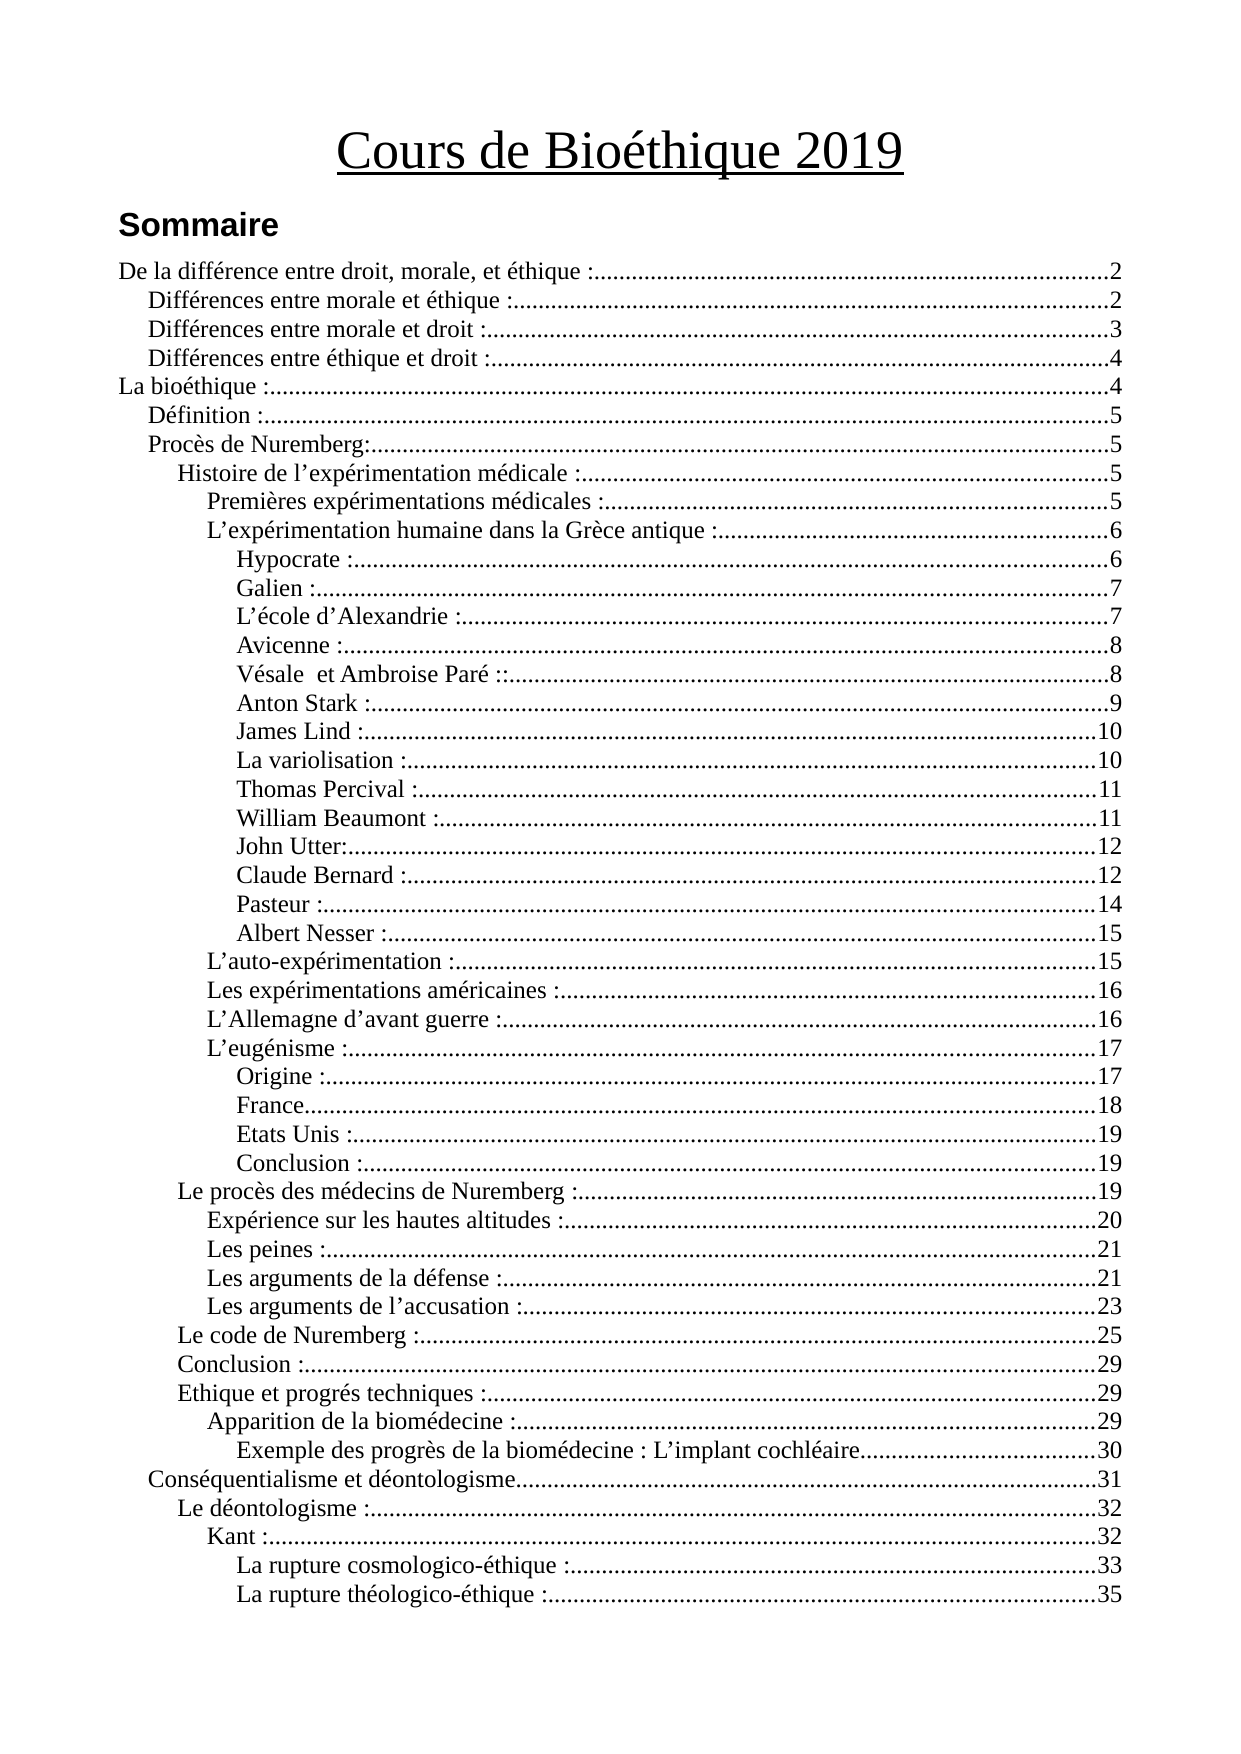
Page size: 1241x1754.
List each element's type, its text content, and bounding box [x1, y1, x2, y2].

text Thomas Percival : 11 [236, 774, 1122, 803]
text Premières expérimentations médicales : 5 [207, 486, 1122, 515]
text Conclusion : 19 [236, 1148, 1122, 1176]
text La rupture cosmologico-éthique : 33 [236, 1550, 1122, 1579]
text Pasteur : 14 [236, 889, 1122, 918]
text Origine : 17 [236, 1061, 1122, 1090]
text Anton Stark : 9 [236, 688, 1122, 716]
text Le procès des médecins de Nuremberg : 19 [177, 1176, 1122, 1205]
text Les arguments de la défense : 21 [207, 1263, 1122, 1291]
text Le code de Nuremberg : 25 [177, 1320, 1122, 1349]
text L’auto-expérimentation : 15 [207, 946, 1122, 975]
text France 18 [236, 1090, 1122, 1119]
text Histoire de l’expérimentation médicale : 5 [177, 458, 1122, 486]
text Expérience sur les hautes altitudes : 20 [207, 1205, 1122, 1234]
text Différences entre morale et éthique : 2 [148, 285, 1122, 314]
text Etats Unis : 19 [236, 1119, 1122, 1148]
text Ethique et progrés techniques : 29 [177, 1378, 1122, 1406]
text James Lind : 10 [236, 716, 1122, 745]
text John Utter: 12 [236, 831, 1122, 860]
text Albert Nesser : 15 [236, 918, 1122, 946]
text Cours de Bioéthique 2019 [118, 118, 1122, 180]
text L’Allemagne d’avant guerre : 16 [207, 1004, 1122, 1033]
text Les expérimentations américaines : 16 [207, 975, 1122, 1004]
text La variolisation : 10 [236, 745, 1122, 774]
text Vésale et Ambroise Paré :: 8 [236, 659, 1122, 688]
text L’école d’Alexandrie : 7 [236, 601, 1122, 630]
text Galien : 7 [236, 573, 1122, 601]
text Exemple des progrès de la biomédecine : L’implant cochléaire 30 [236, 1435, 1122, 1464]
text La rupture théologico-éthique : 35 [236, 1579, 1122, 1608]
text William Beaumont : 11 [236, 803, 1122, 831]
text Différences entre morale et droit : 3 [148, 314, 1122, 343]
text Claude Bernard : 12 [236, 860, 1122, 889]
text La bioéthique : 4 [118, 371, 1122, 400]
text Avicenne : 8 [236, 630, 1122, 659]
text Conclusion : 29 [177, 1349, 1122, 1378]
text Hypocrate : 6 [236, 544, 1122, 573]
text De la différence entre droit, morale, et éthique : 2 [118, 256, 1122, 285]
text Différences entre éthique et droit : 4 [148, 343, 1122, 371]
text Les arguments de l’accusation : 23 [207, 1291, 1122, 1320]
text Définition : 5 [148, 400, 1122, 429]
text L’eugénisme : 17 [207, 1033, 1122, 1061]
text Kant : 32 [207, 1521, 1122, 1550]
text Le déontologisme : 32 [177, 1493, 1122, 1521]
text Apparition de la biomédecine : 29 [207, 1406, 1122, 1435]
text Conséquentialisme et déontologisme 31 [148, 1464, 1122, 1493]
subtitle Sommaire [118, 205, 1122, 244]
text L’expérimentation humaine dans la Grèce antique : 6 [207, 515, 1122, 544]
text Les peines : 21 [207, 1234, 1122, 1263]
text Procès de Nuremberg: 5 [148, 429, 1122, 458]
